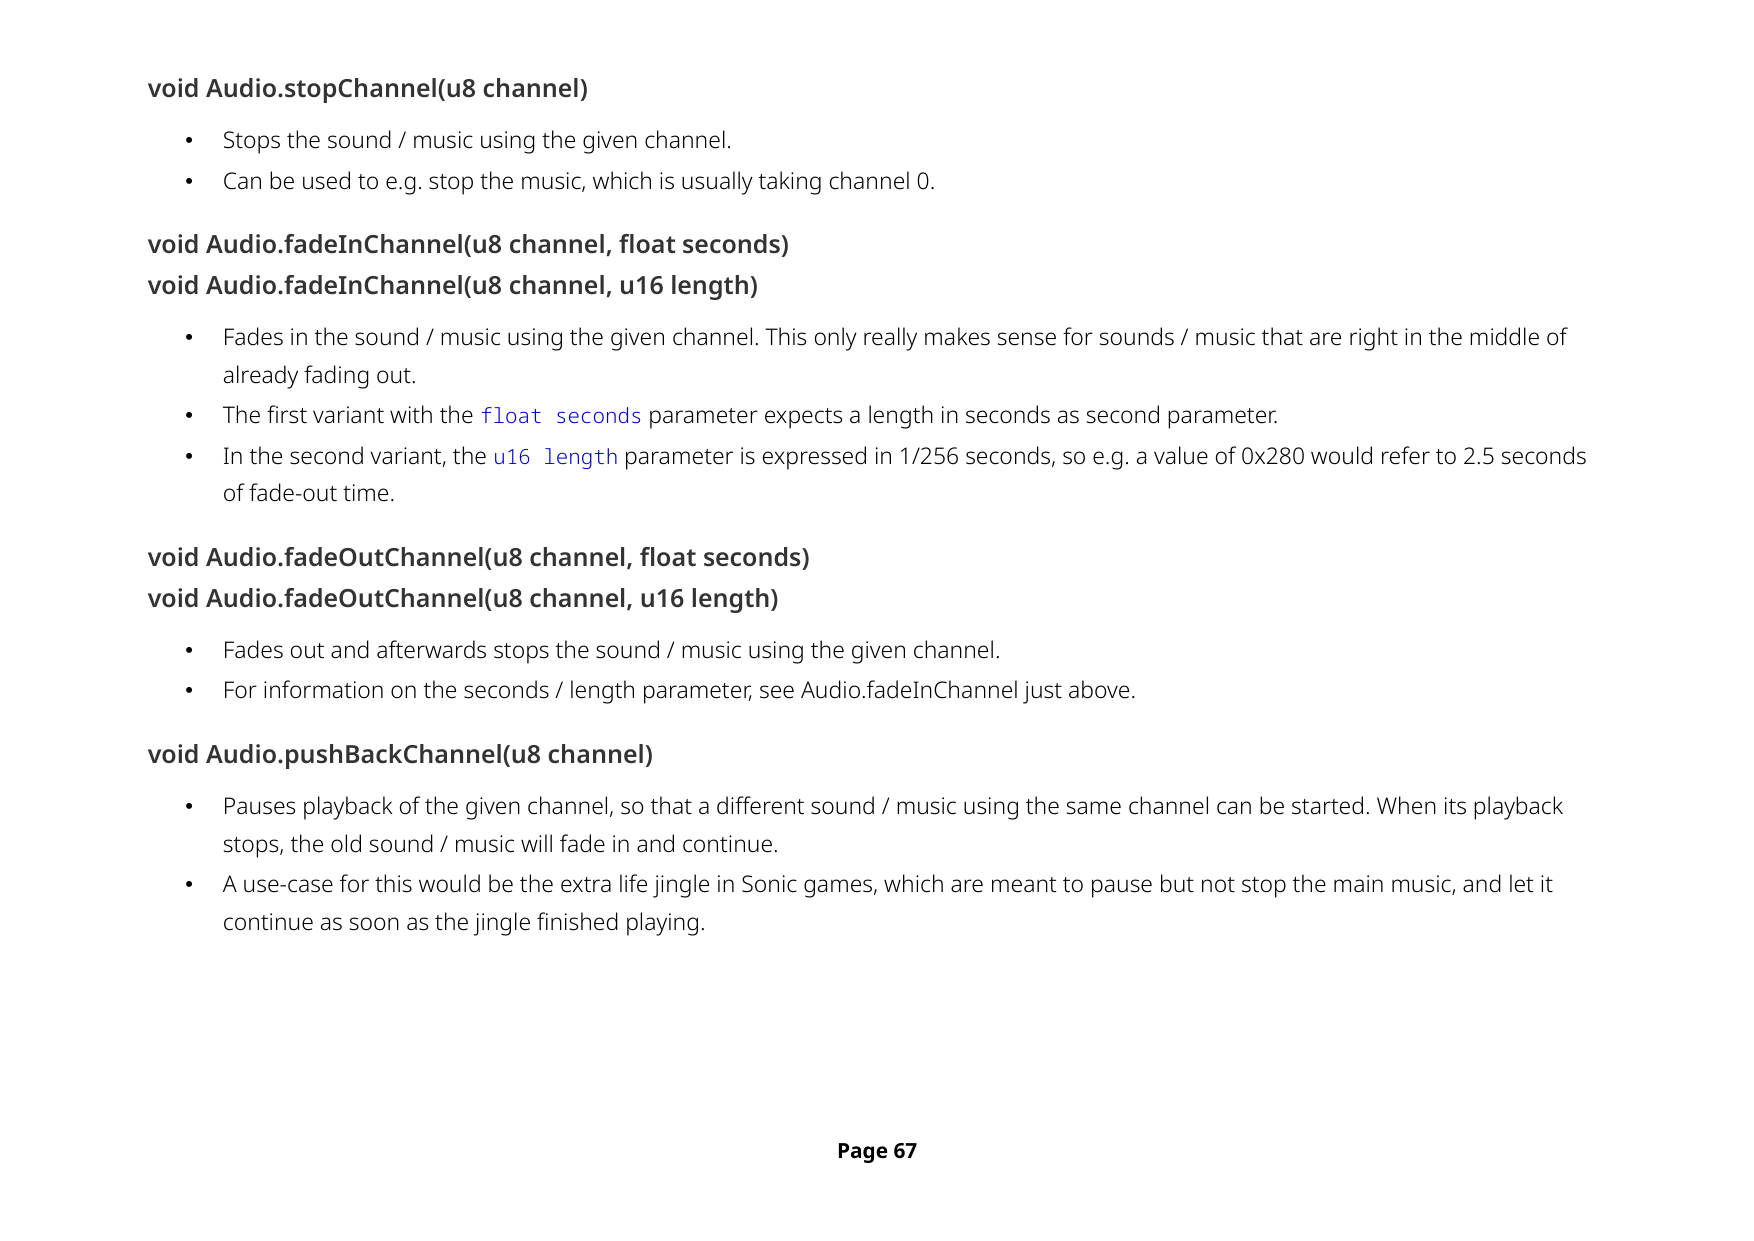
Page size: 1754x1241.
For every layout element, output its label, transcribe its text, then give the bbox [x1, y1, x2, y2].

subtitle void Audio.pushBackChannel(u8 channel) [148, 737, 1606, 771]
subtitle void Audio.stopChannel(u8 channel) [148, 71, 1606, 105]
list In the second variant, the u16 length parameter is expressed in 1/256 seconds, so e.g. a value of 0x280 would refer to 2.5 seconds of fade-out time. [185, 439, 1606, 508]
list The first variant with the float seconds parameter expects a length in seconds as second parameter. [185, 399, 1606, 430]
list Can be used to e.g. stop the music, which is usually taking channel 0. [185, 164, 1606, 196]
subtitle void Audio.fadeInChannel(u8 channel, float seconds) void Audio.fadeInChannel(u8 channel, u16 length) [148, 227, 1606, 302]
subtitle void Audio.fadeOutChannel(u8 channel, float seconds) void Audio.fadeOutChannel(u8 channel, u16 length) [148, 539, 1606, 614]
list Fades out and afterwards stops the sound / music using the given channel. [185, 634, 1606, 665]
list Fades in the sound / music using the given channel. This only really makes sense for sounds / music that are right in the middle of already fading out. [185, 321, 1606, 390]
list A use-case for this would be the extra life jingle in Sonic games, which are meant to pause but not stop the main music, and let it continue as soon as the jingle finished playing. [185, 868, 1606, 937]
list Pauses playback of the given channel, so that a different sound / music using the same channel can be started. When its playback stops, the old sound / music will fade in and continue. [185, 790, 1606, 859]
list For information on the seconds / length parameter, see Audio.fadeInChannel just above. [185, 674, 1606, 705]
list Stops the sound / music using the given channel. [185, 124, 1606, 155]
